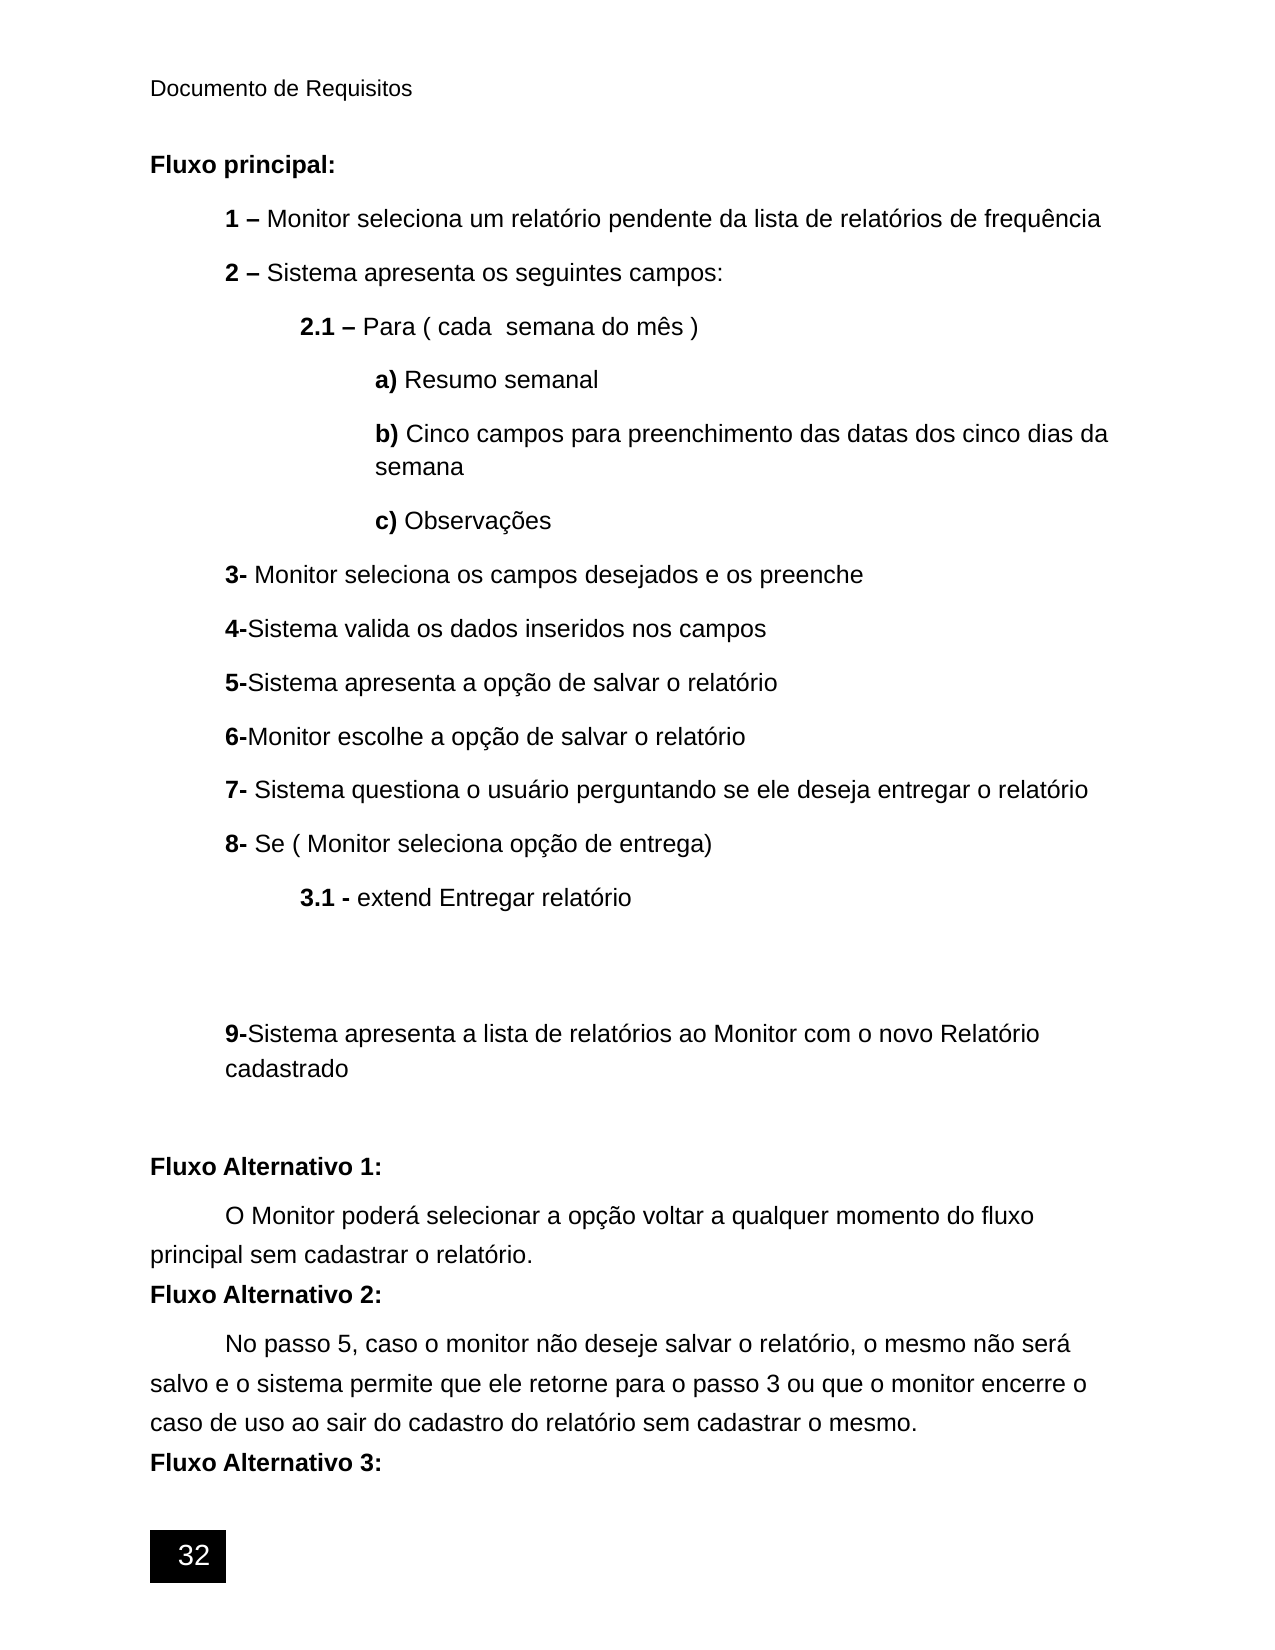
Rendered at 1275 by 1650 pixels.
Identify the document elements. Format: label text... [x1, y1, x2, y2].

text Fluxo Alternativo 2: [150, 1280, 1125, 1309]
text 3.1 - extend Entregar relatório [150, 883, 1125, 912]
text 3- Monitor seleciona os campos desejados e os preenche [150, 560, 1125, 589]
text 9-Sistema apresenta a lista de relatórios ao Monitor com o novo Relatório cadastrado [150, 1019, 1125, 1082]
text Fluxo Alternativo 3: [150, 1448, 1125, 1476]
text b) Cinco campos para preenchimento das datas dos cinco dias da semana [150, 419, 1125, 481]
text 1 – Monitor seleciona um relatório pendente da lista de relatórios de frequência [150, 204, 1125, 233]
text 8- Se ( Monitor seleciona opção de entrega) [150, 829, 1125, 858]
text 2 – Sistema apresenta os seguintes campos: [150, 258, 1125, 286]
text 7- Sistema questiona o usuário perguntando se ele deseja entregar o relatório [150, 775, 1125, 804]
text a) Resumo semanal [150, 365, 1125, 394]
text c) Observações [150, 506, 1125, 535]
text Fluxo Alternativo 1: [150, 1152, 1125, 1180]
text 5-Sistema apresenta a opção de salvar o relatório [150, 668, 1125, 696]
text O Monitor poderá selecionar a opção voltar a qualquer momento do fluxo principal sem cadastrar o relatório. [150, 1201, 1125, 1269]
text 2.1 – Para ( cada semana do mês ) [150, 312, 1125, 340]
text 6-Monitor escolhe a opção de salvar o relatório [150, 722, 1125, 750]
text No passo 5, caso o monitor não deseje salvar o relatório, o mesmo não será salvo e o sistema permite que ele retorne para o passo 3 ou que o monitor encerre o caso de uso ao sair do cadastro do relatório sem cadastrar o mesmo. [150, 1329, 1125, 1437]
text 4-Sistema valida os dados inseridos nos campos [150, 614, 1125, 643]
text Fluxo principal: [150, 150, 1125, 179]
